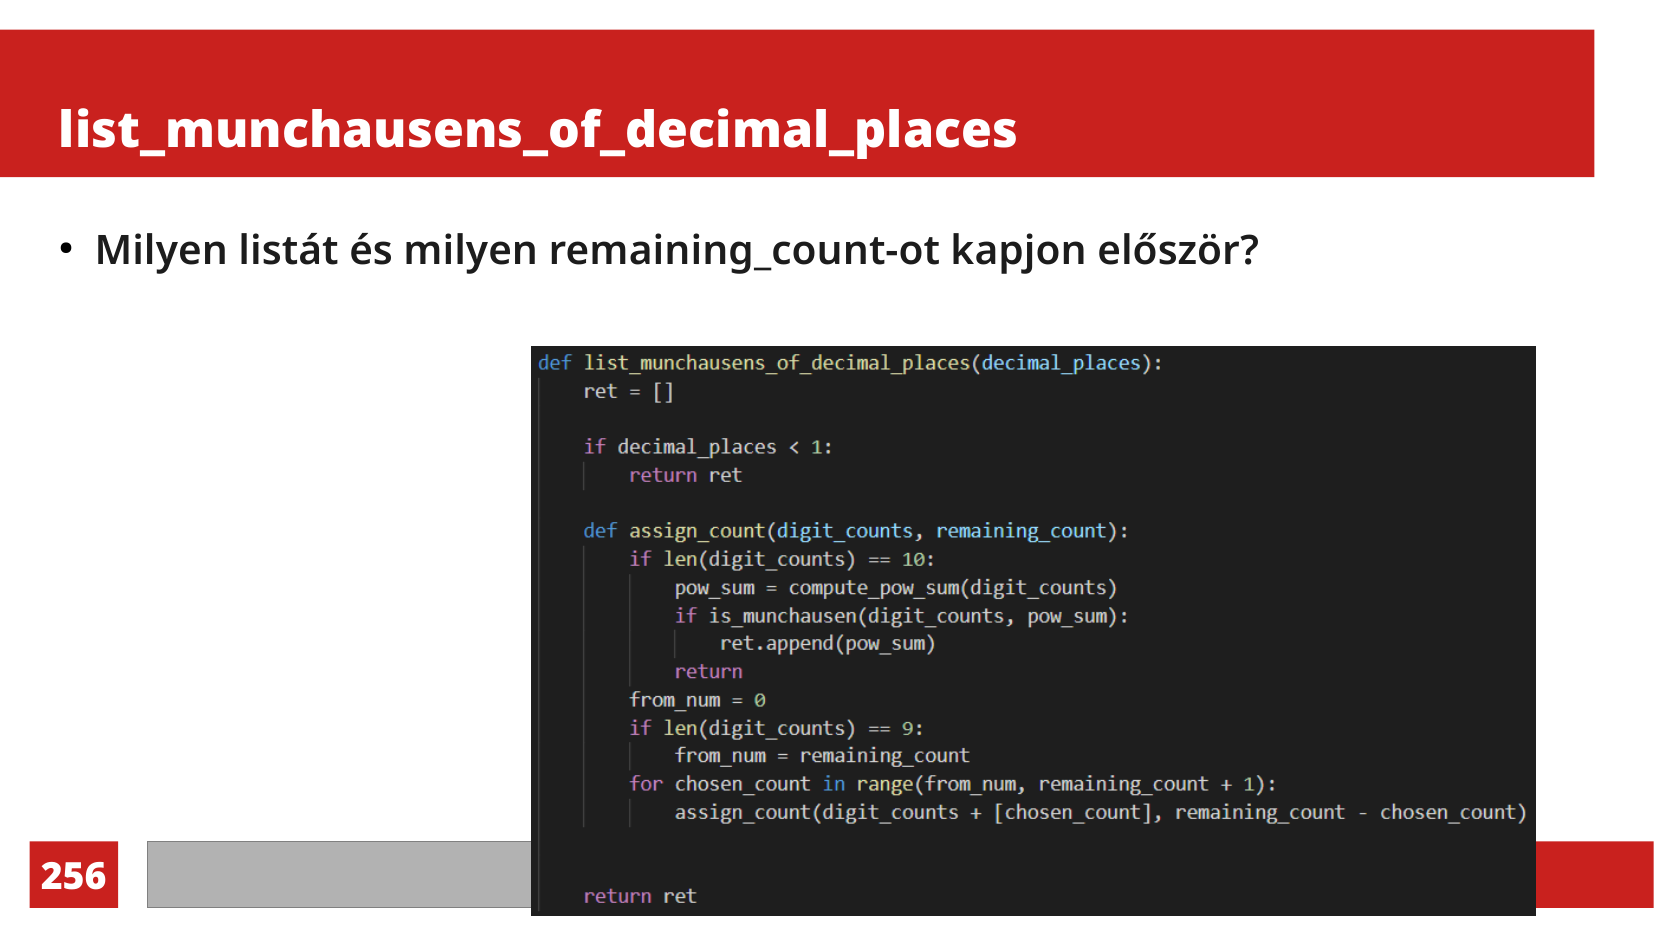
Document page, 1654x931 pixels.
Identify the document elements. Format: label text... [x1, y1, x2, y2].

title list_munchausens_of_decimal_places [59, 44, 1595, 163]
picture [531, 346, 1536, 916]
list Milyen listát és milyen remaining_count-ot kapjon először? [59, 221, 1565, 739]
